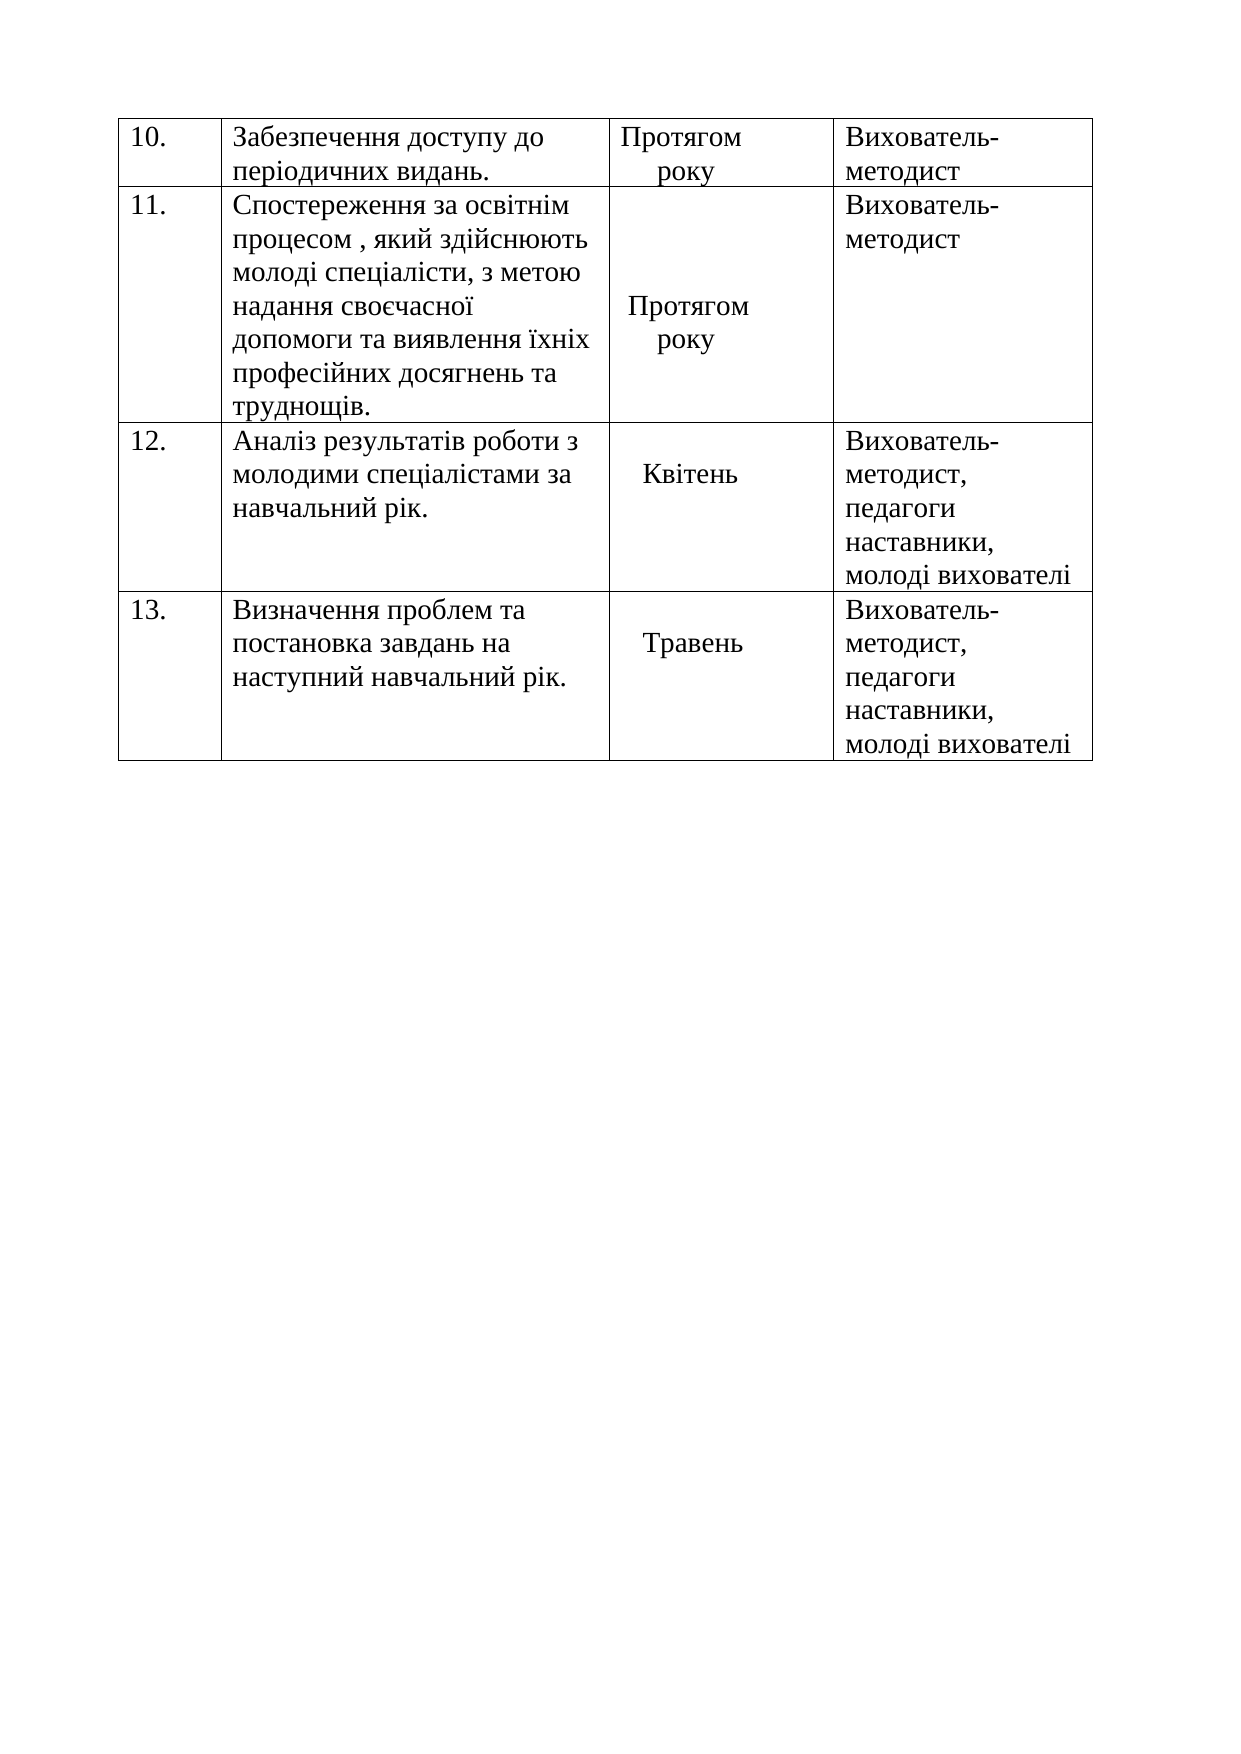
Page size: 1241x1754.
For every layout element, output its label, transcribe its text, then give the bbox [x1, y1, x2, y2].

table_cell Вихователь-методист, педагоги наставники, молоді вихователі [834, 423, 1092, 591]
table_cell 10. [119, 119, 221, 186]
table_cell 11. [119, 187, 221, 422]
table_cell Травень [610, 592, 833, 759]
table_cell Аналіз результатів роботи з молодими спеціалістами за навчальний рік. [222, 423, 609, 591]
table_cell Вихователь-методист [834, 187, 1092, 422]
table_cell 12. [119, 423, 221, 591]
table_cell Спостереження за освітнім процесом , який здійснюють молоді спеціалісти, з метою надання своєчасної допомоги та виявлення їхніх професійних досягнень та труднощів. [222, 187, 609, 422]
table_cell Вихователь-методист [834, 119, 1092, 186]
table_cell Протягом року [610, 119, 833, 186]
table_cell Забезпечення доступу до періодичних видань. [222, 119, 609, 186]
table_cell Квітень [610, 423, 833, 591]
table_cell 13. [119, 592, 221, 759]
table_cell Протягом року [610, 187, 833, 422]
table_cell Вихователь-методист, педагоги наставники, молоді вихователі [834, 592, 1092, 759]
table_cell Визначення проблем та постановка завдань на наступний навчальний рік. [222, 592, 609, 759]
